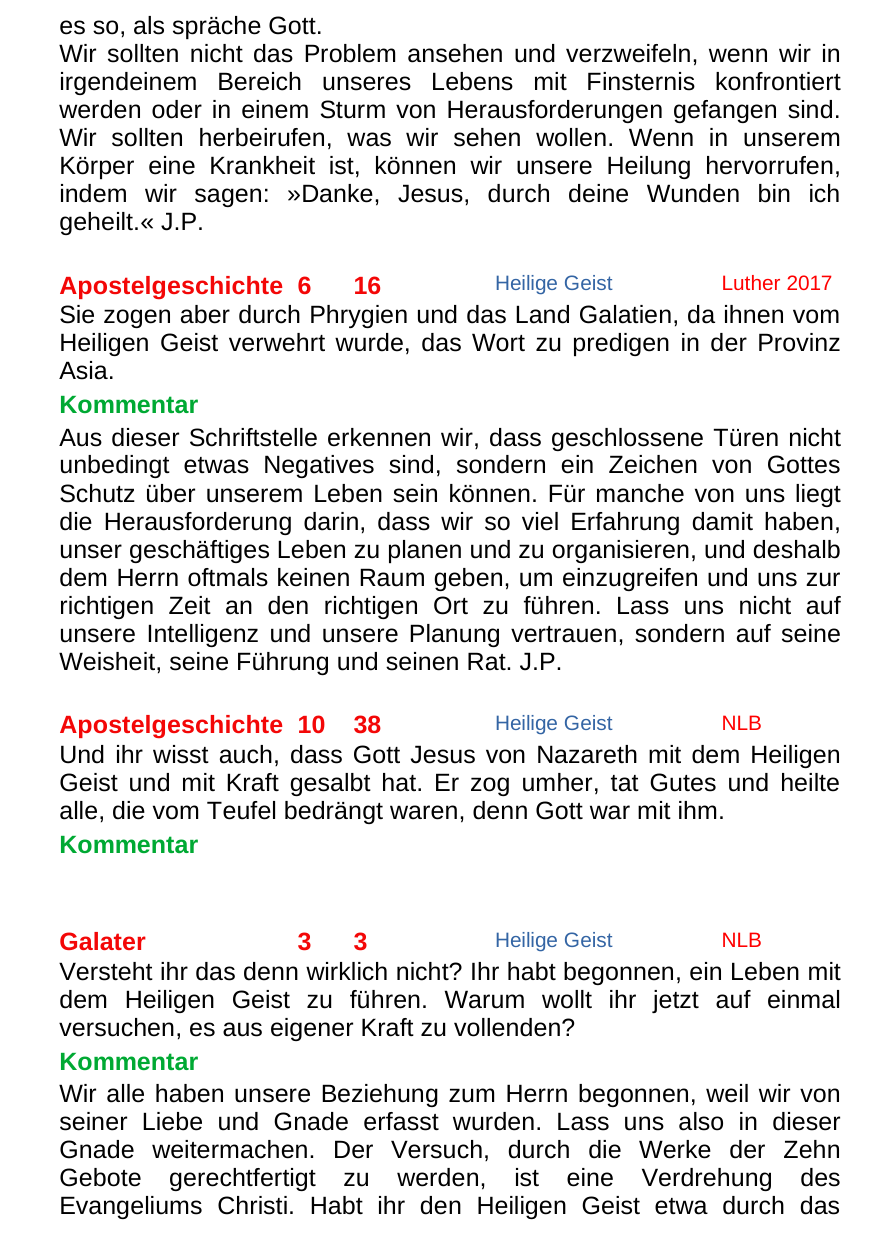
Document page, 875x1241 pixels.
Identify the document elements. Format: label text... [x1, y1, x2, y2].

table_cell [206, 1048, 297, 1077]
table_cell 3 [298, 928, 342, 958]
table_cell [677, 928, 721, 958]
table_cell Heilige Geist [495, 272, 677, 301]
table_cell [342, 391, 353, 421]
table_cell [677, 391, 721, 421]
table_cell [59, 676, 844, 711]
table_cell [721, 831, 842, 860]
table_cell [59, 1042, 844, 1048]
table_cell [427, 272, 495, 301]
table_cell Kommentar [59, 1048, 206, 1077]
table_cell [677, 272, 721, 301]
table_cell [342, 1048, 353, 1077]
table_cell [59, 863, 842, 893]
table_cell [427, 391, 495, 421]
table_cell [677, 711, 721, 741]
table_cell Versteht ihr das denn wirklich nicht? Ihr habt begonnen, ein Leben mit dem Heiligen Geist zu führen. Warum wollt ihr jetzt auf einmal versuchen, es aus eigener Kraft zu vollenden? [59, 958, 842, 1042]
table_cell Und ihr wisst auch, dass Gott Jesus von Nazareth mit dem Heiligen Geist und mit Kraft gesalbt hat. Er zog umher, tat Gutes und heilte alle, die vom Teufel bedrängt waren, denn Gott war mit ihm. [59, 741, 842, 825]
table_cell Kommentar [59, 391, 206, 421]
table_cell [427, 711, 495, 741]
table_cell [342, 711, 353, 741]
table_cell Kommentar [59, 831, 206, 860]
table_cell Heilige Geist [495, 928, 677, 958]
table_cell [342, 272, 353, 301]
table_cell [353, 831, 427, 860]
table_cell 16 [353, 272, 427, 301]
table_cell [427, 831, 495, 860]
table_cell [59, 893, 844, 928]
table_cell [298, 1048, 342, 1077]
table_cell [721, 1048, 842, 1077]
table_cell [59, 385, 844, 391]
table_cell 38 [353, 711, 427, 741]
table_cell [59, 825, 844, 831]
table_cell [59, 236, 844, 272]
table_cell Aus dieser Schriftstelle erkennen wir, dass geschlossene Türen nicht unbedingt etwas Negatives sind, sondern ein Zeichen von Gottes Schutz über unserem Leben sein können. Für manche von uns liegt die Herausforderung darin, dass wir so viel Erfahrung damit haben, unser geschäftiges Leben zu planen und zu organisieren, und deshalb dem Herrn oftmals keinen Raum geben, um einzugreifen und uns zur richtigen Zeit an den richtigen Ort zu führen. Lass uns nicht auf unsere Intelligenz und unsere Planung vertrauen, sondern auf seine Weisheit, seine Führung und seinen Rat. J.P. [59, 424, 842, 676]
table_cell Apostelgeschichte [59, 711, 297, 741]
table_cell [206, 391, 297, 421]
table_cell Heilige Geist [495, 711, 677, 741]
table_cell [495, 391, 677, 421]
table_cell 10 [298, 711, 342, 741]
table_cell Sie zogen aber durch Phrygien und das Land Galatien, da ihnen vom Heiligen Geist verwehrt wurde, das Wort zu predigen in der Provinz Asia. [59, 301, 842, 385]
table_cell Galater [59, 928, 297, 958]
table_cell [677, 1048, 721, 1077]
table_cell [342, 831, 353, 860]
table_cell [495, 831, 677, 860]
table_cell es so, als spräche Gott. Wir sollten nicht das Problem ansehen und verzweifeln, wenn wir in irgendeinem Bereich unseres Lebens mit Finsternis konfrontiert werden oder in einem Sturm von Herausforderungen gefangen sind. Wir sollten herbeirufen, was wir sehen wollen. Wenn in unserem Körper eine Krankheit ist, können wir unsere Heilung hervorrufen, indem wir sagen: »Danke, Jesus, durch deine Wunden bin ich geheilt.« J.P. [59, 12, 842, 236]
table_cell 3 [353, 928, 427, 958]
table_cell [298, 391, 342, 421]
table_cell [353, 391, 427, 421]
table_cell 6 [298, 272, 342, 301]
table_cell [677, 831, 721, 860]
table_cell NLB [721, 711, 844, 741]
table_cell [427, 1048, 495, 1077]
table_cell [427, 928, 495, 958]
table_cell Apostelgeschichte [59, 272, 297, 301]
table_cell [721, 391, 842, 421]
table_cell Luther 2017 [721, 272, 844, 301]
table_cell NLB [721, 928, 844, 958]
table_cell Wir alle haben unsere Beziehung zum Herrn begonnen, weil wir von seiner Liebe und Gnade erfasst wurden. Lass uns also in dieser Gnade weitermachen. Der Versuch, durch die Werke der Zehn Gebote gerechtfertigt zu werden, ist eine Verdrehung des Evangeliums Christi. Habt ihr den Heiligen Geist etwa durch das [59, 1080, 842, 1220]
table_cell [206, 831, 297, 860]
table_cell [298, 831, 342, 860]
table_cell [495, 1048, 677, 1077]
table_cell [342, 928, 353, 958]
table_cell [353, 1048, 427, 1077]
